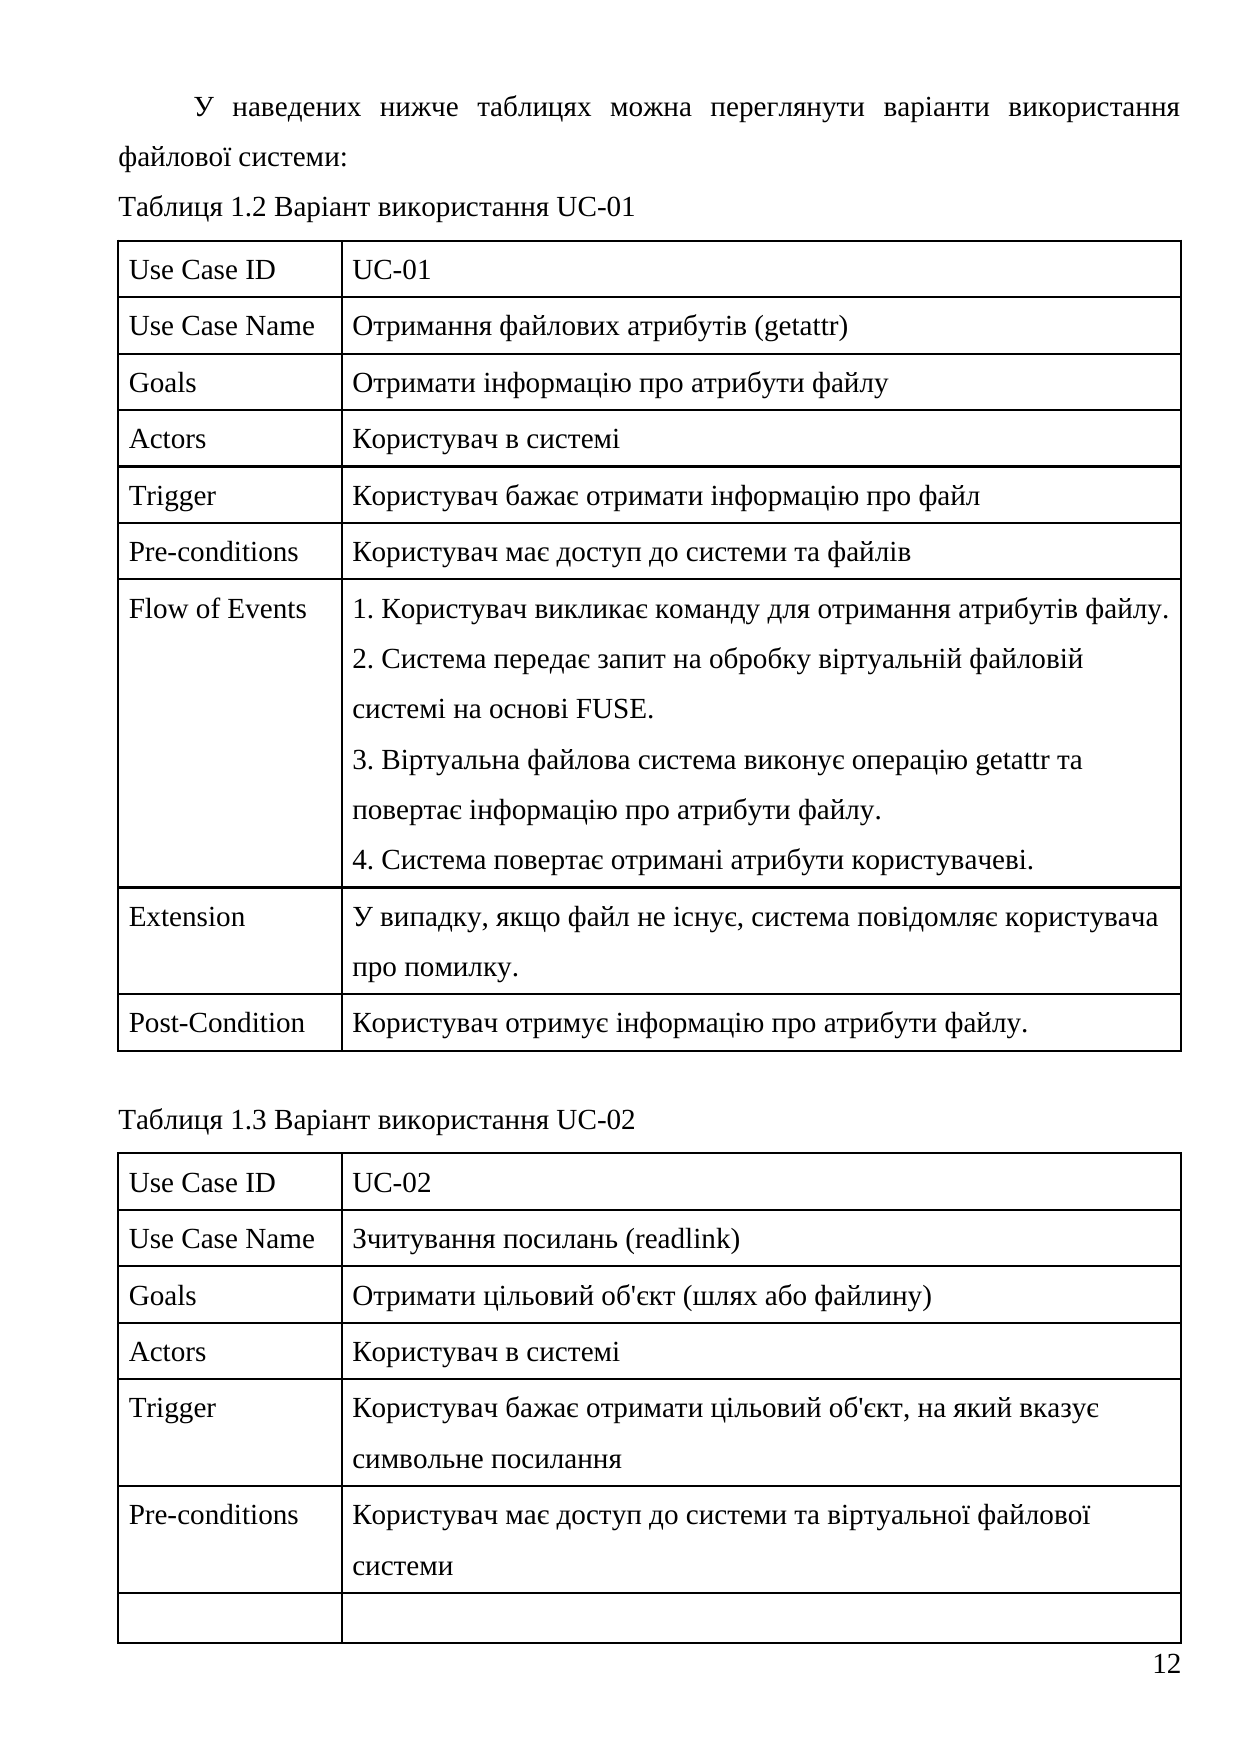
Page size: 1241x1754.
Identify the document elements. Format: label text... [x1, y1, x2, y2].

text У наведених нижче таблицях можна переглянути варіанти використання файлової системи: [118, 89, 1181, 172]
table_header Use Case ID [119, 242, 341, 296]
table_cell Goals [119, 1267, 341, 1322]
list Варіант використання UC-01 [118, 189, 1181, 223]
table_cell Trigger [119, 468, 341, 522]
table_cell Pre-conditions [119, 1487, 341, 1592]
table_cell [119, 1594, 341, 1642]
table_cell Отримання файлових атрибутів (getattr) [343, 298, 1180, 352]
table_cell Користувач бажає отримати інформацію про файл [343, 468, 1180, 522]
table_cell Користувач має доступ до системи та віртуальної файлової системи [343, 1487, 1180, 1592]
table_cell Зчитування посилань (readlink) [343, 1211, 1180, 1265]
table_cell Pre-conditions [119, 524, 341, 578]
table_header UC-02 [343, 1154, 1180, 1209]
table_header Use Case ID [119, 1154, 341, 1209]
table_cell Отримати цільовий об'єкт (шлях або файлину) [343, 1267, 1180, 1322]
table_cell Post-Condition [119, 995, 341, 1049]
table_cell Отримати інформацію про атрибути файлу [343, 355, 1180, 409]
table_cell Користувач має доступ до системи та файлів [343, 524, 1180, 578]
table_cell [343, 1594, 1180, 1642]
table_cell Actors [119, 1324, 341, 1378]
table_cell Goals [119, 355, 341, 409]
table_cell Користувач в системі [343, 1324, 1180, 1378]
table_cell 1. Користувач викликає команду для отримання атрибутів файлу. 2. Система передає запит на обробку віртуальній файловій системі на основі FUSE. 3. Віртуальна файлова система виконує операцію getattr та повертає інформацію про атрибути файлу. 4. Система повертає отримані атрибути користувачеві. [343, 580, 1180, 886]
table_cell Trigger [119, 1380, 341, 1485]
table_cell Користувач отримує інформацію про атрибути файлу. [343, 995, 1180, 1049]
table_cell Flow of Events [119, 580, 341, 886]
table_cell Actors [119, 411, 341, 465]
table_cell Користувач в системі [343, 411, 1180, 465]
table_cell Користувач бажає отримати цільовий об'єкт, на який вказує символьне посилання [343, 1380, 1180, 1485]
table_cell У випадку, якщо файл не існує, система повідомляє користувача про помилку. [343, 889, 1180, 993]
table_cell Use Case Name [119, 1211, 341, 1265]
table_cell Use Case Name [119, 298, 341, 352]
table_cell Extension [119, 889, 341, 993]
table_header UC-01 [343, 242, 1180, 296]
list Варіант використання UC-02 [118, 1102, 1181, 1136]
